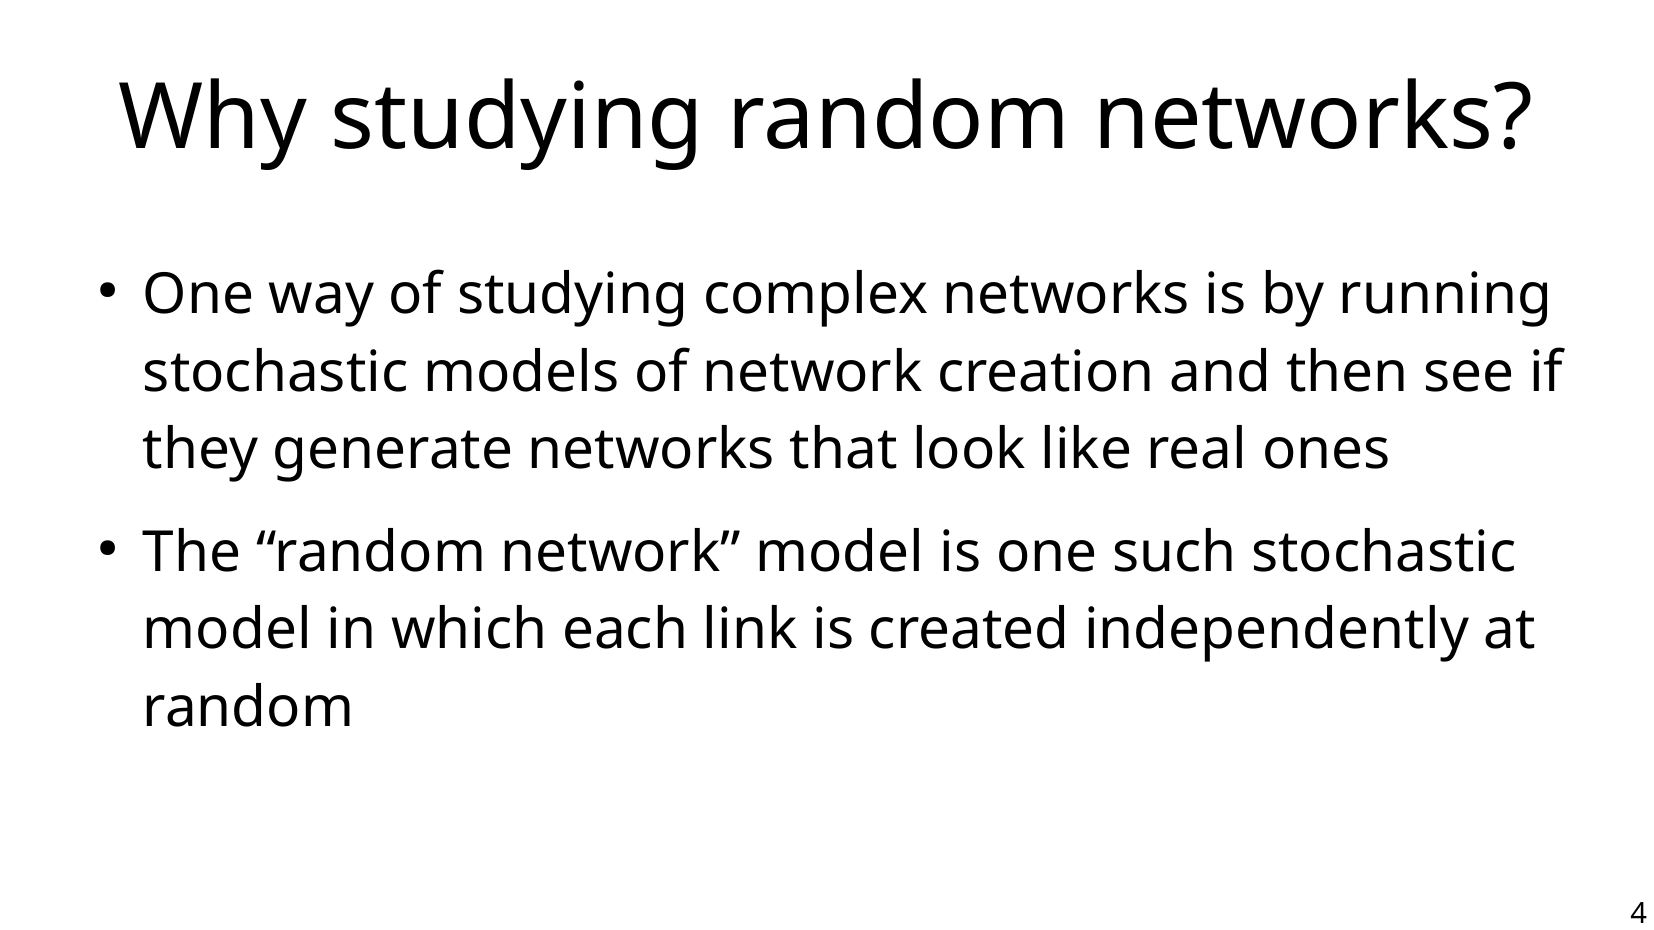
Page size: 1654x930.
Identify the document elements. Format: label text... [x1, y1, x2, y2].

list One way of studying complex networks is by running stochastic models of network creation and then see if they generate networks that look like real ones The “random network” model is one such stochastic model in which each link is created independently at random [82, 252, 1571, 793]
title Why studying random networks? [82, 1, 1571, 225]
